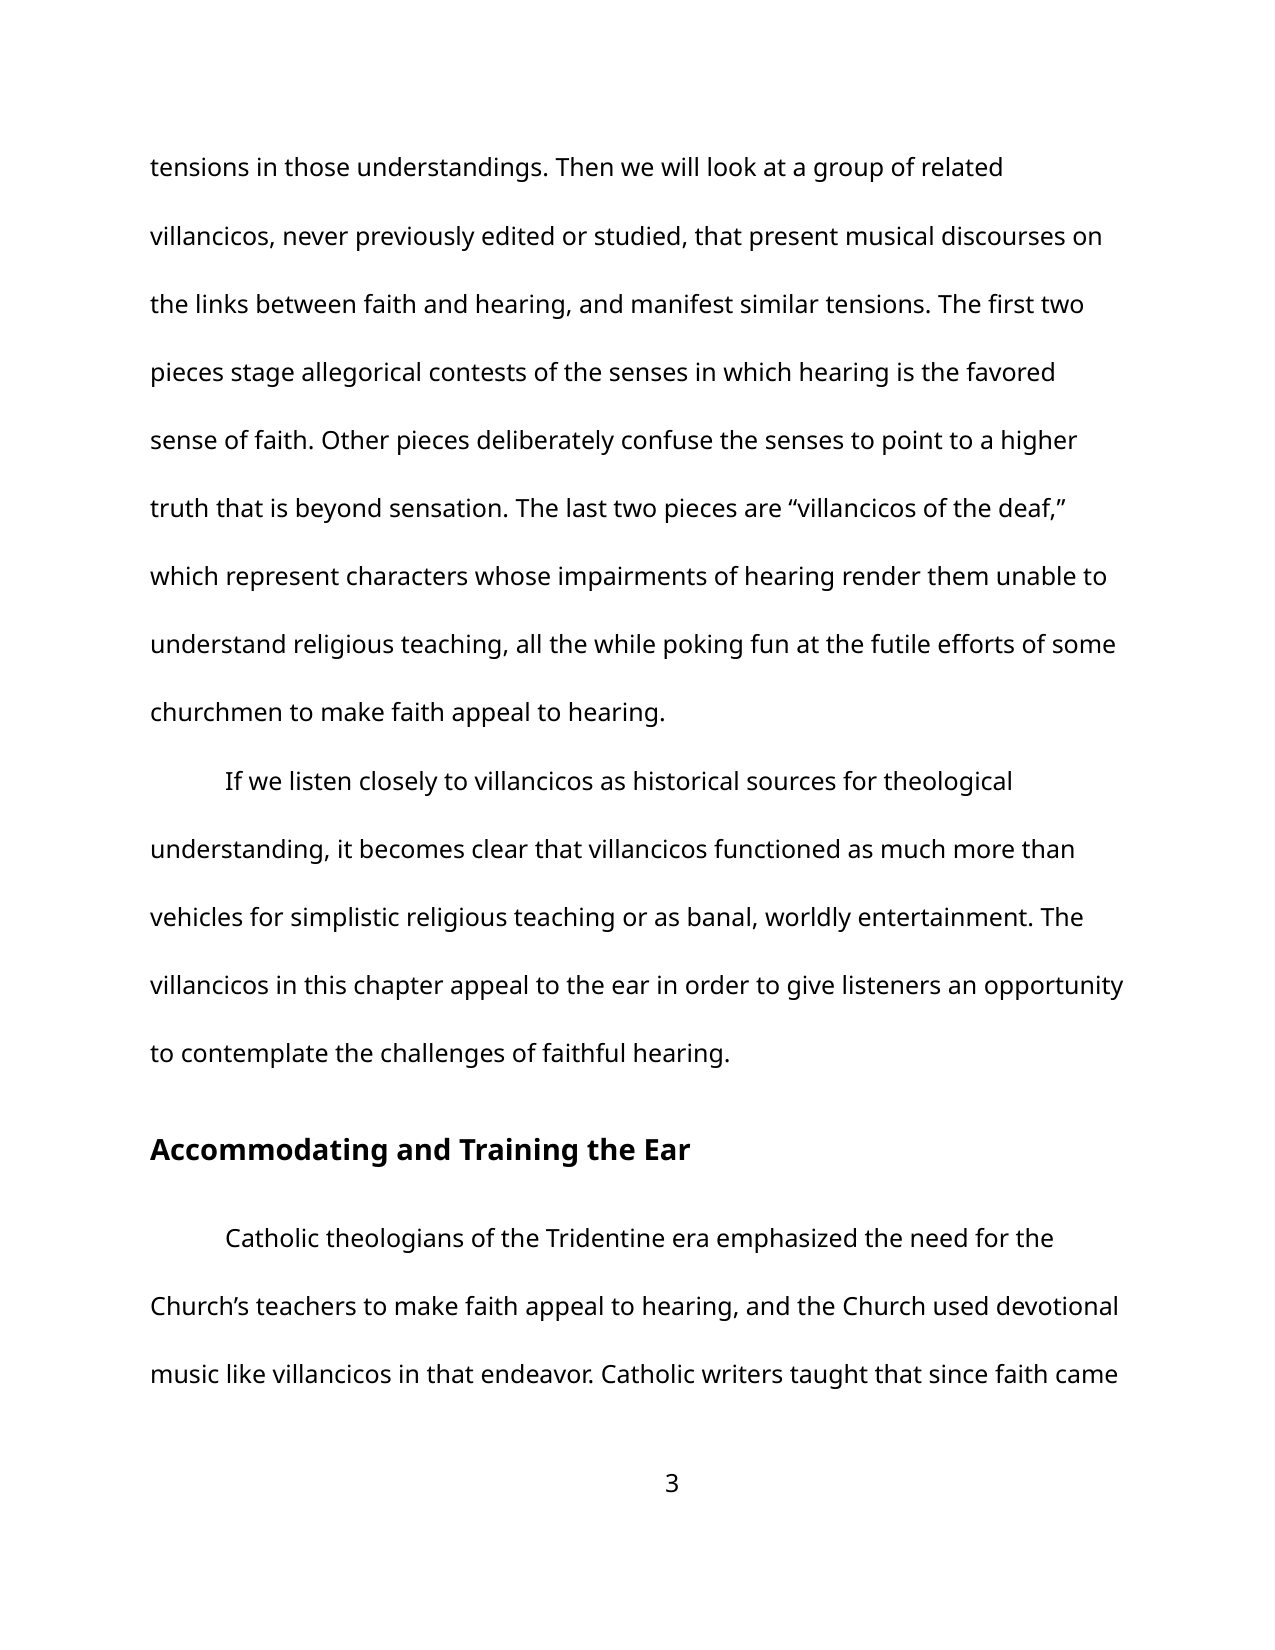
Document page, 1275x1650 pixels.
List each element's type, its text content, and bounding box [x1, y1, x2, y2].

text tensions in those understandings. Then we will look at a group of related villancicos, never previously edited or studied, that present musical discourses on the links between faith and hearing, and manifest similar tensions. The first two pieces stage allegorical contests of the senses in which hearing is the favored sense of faith. Other pieces deliberately confuse the senses to point to a higher truth that is beyond sensation. The last two pieces are “villancicos of the deaf,” which represent characters whose impairments of hearing render them unable to understand religious teaching, all the while poking fun at the futile efforts of some churchmen to make faith appeal to hearing. [150, 150, 1125, 729]
text If we listen closely to villancicos as historical sources for theological understanding, it becomes clear that villancicos functioned as much more than vehicles for simplistic religious teaching or as banal, worldly entertainment. The villancicos in this chapter appeal to the ear in order to give listeners an opportunity to contemplate the challenges of faithful hearing. [150, 763, 1125, 1070]
subtitle Accommodating and Training the Ear [150, 1129, 1125, 1168]
text Catholic theologians of the Tridentine era emphasized the need for the Church’s teachers to make faith appeal to hearing, and the Church used devotional music like villancicos in that endeavor. Catholic writers taught that since faith came [150, 1221, 1125, 1391]
